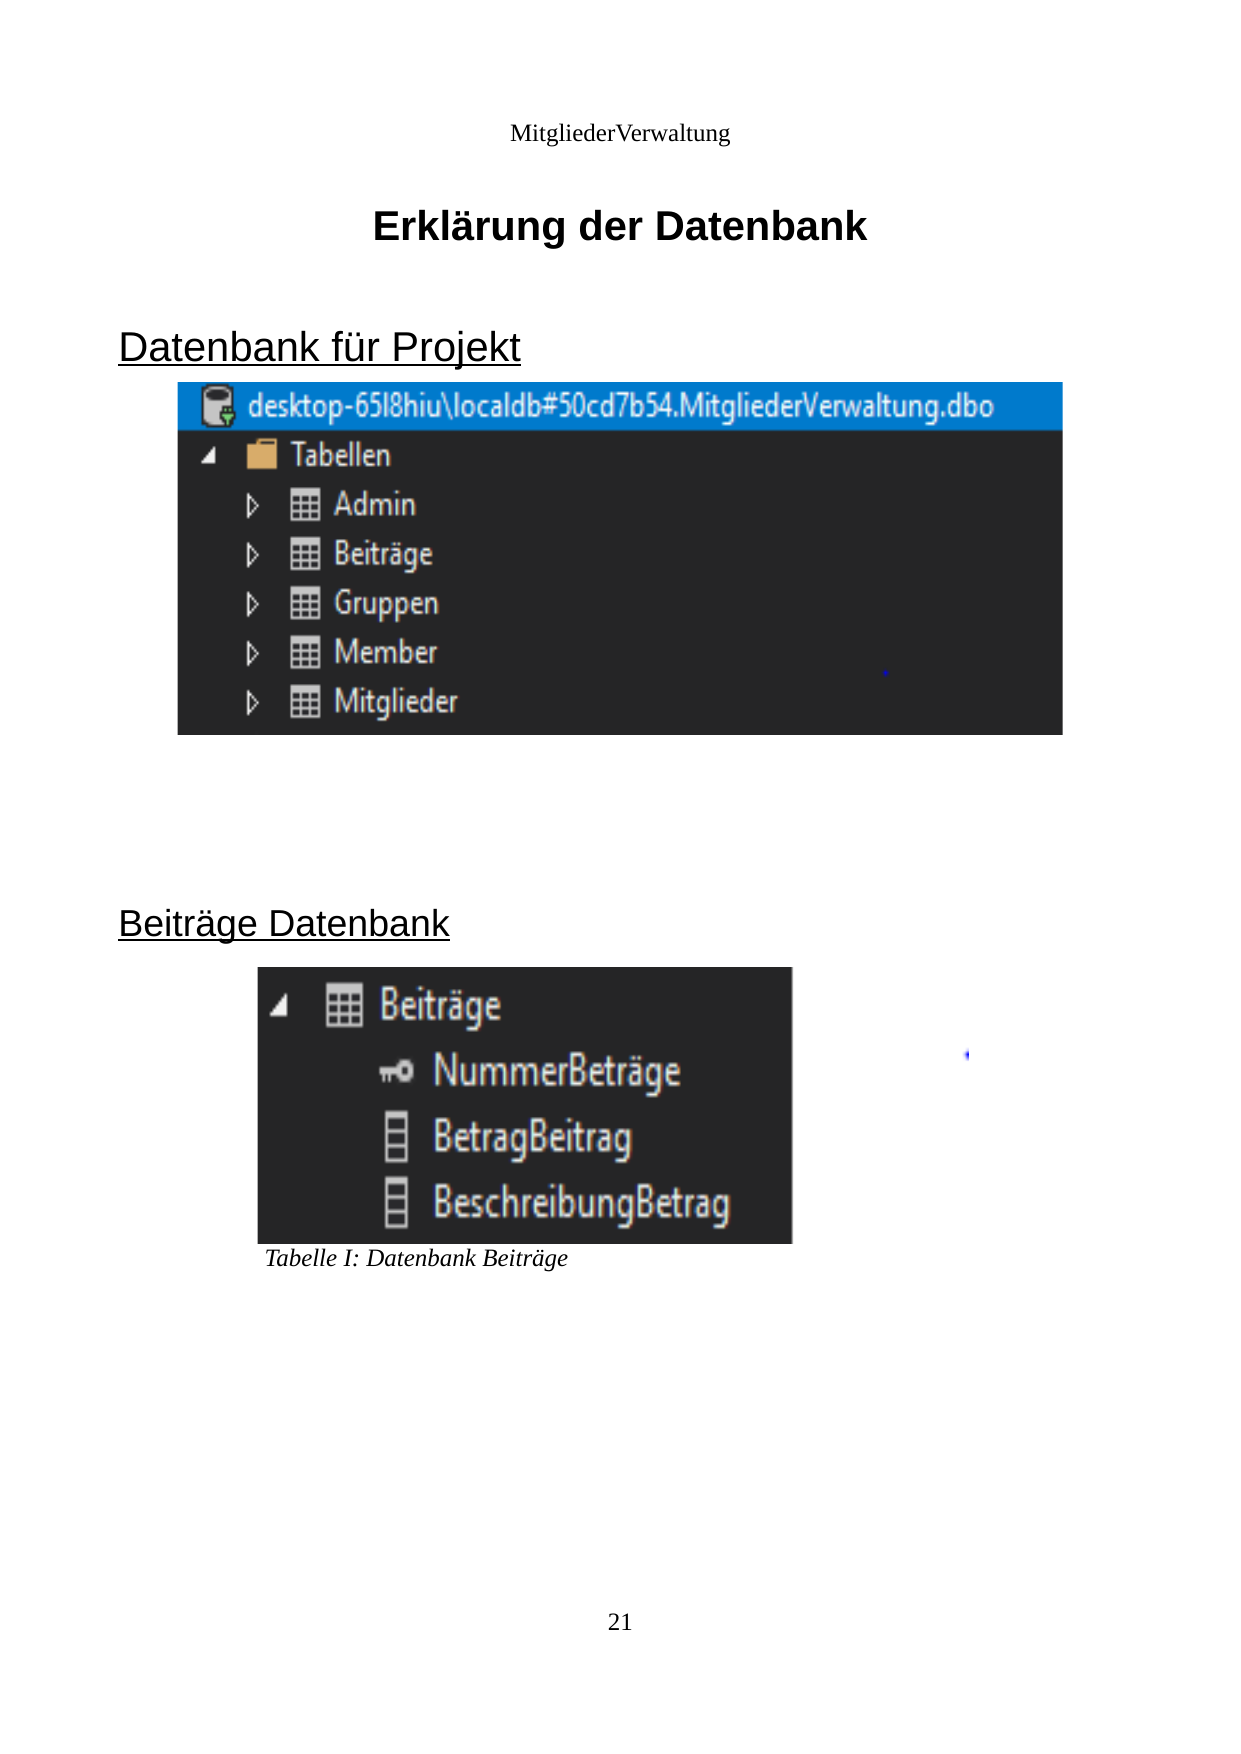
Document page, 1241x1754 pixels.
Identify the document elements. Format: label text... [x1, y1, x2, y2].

text Beiträge Datenbank [118, 902, 1122, 945]
picture [257, 967, 969, 1244]
text Tabelle I: Datenbank Beiträge [264, 1244, 962, 1272]
picture [177, 382, 1063, 735]
text Datenbank für Projekt [118, 322, 1122, 370]
subtitle Erklärung der Datenbank [118, 201, 1122, 249]
